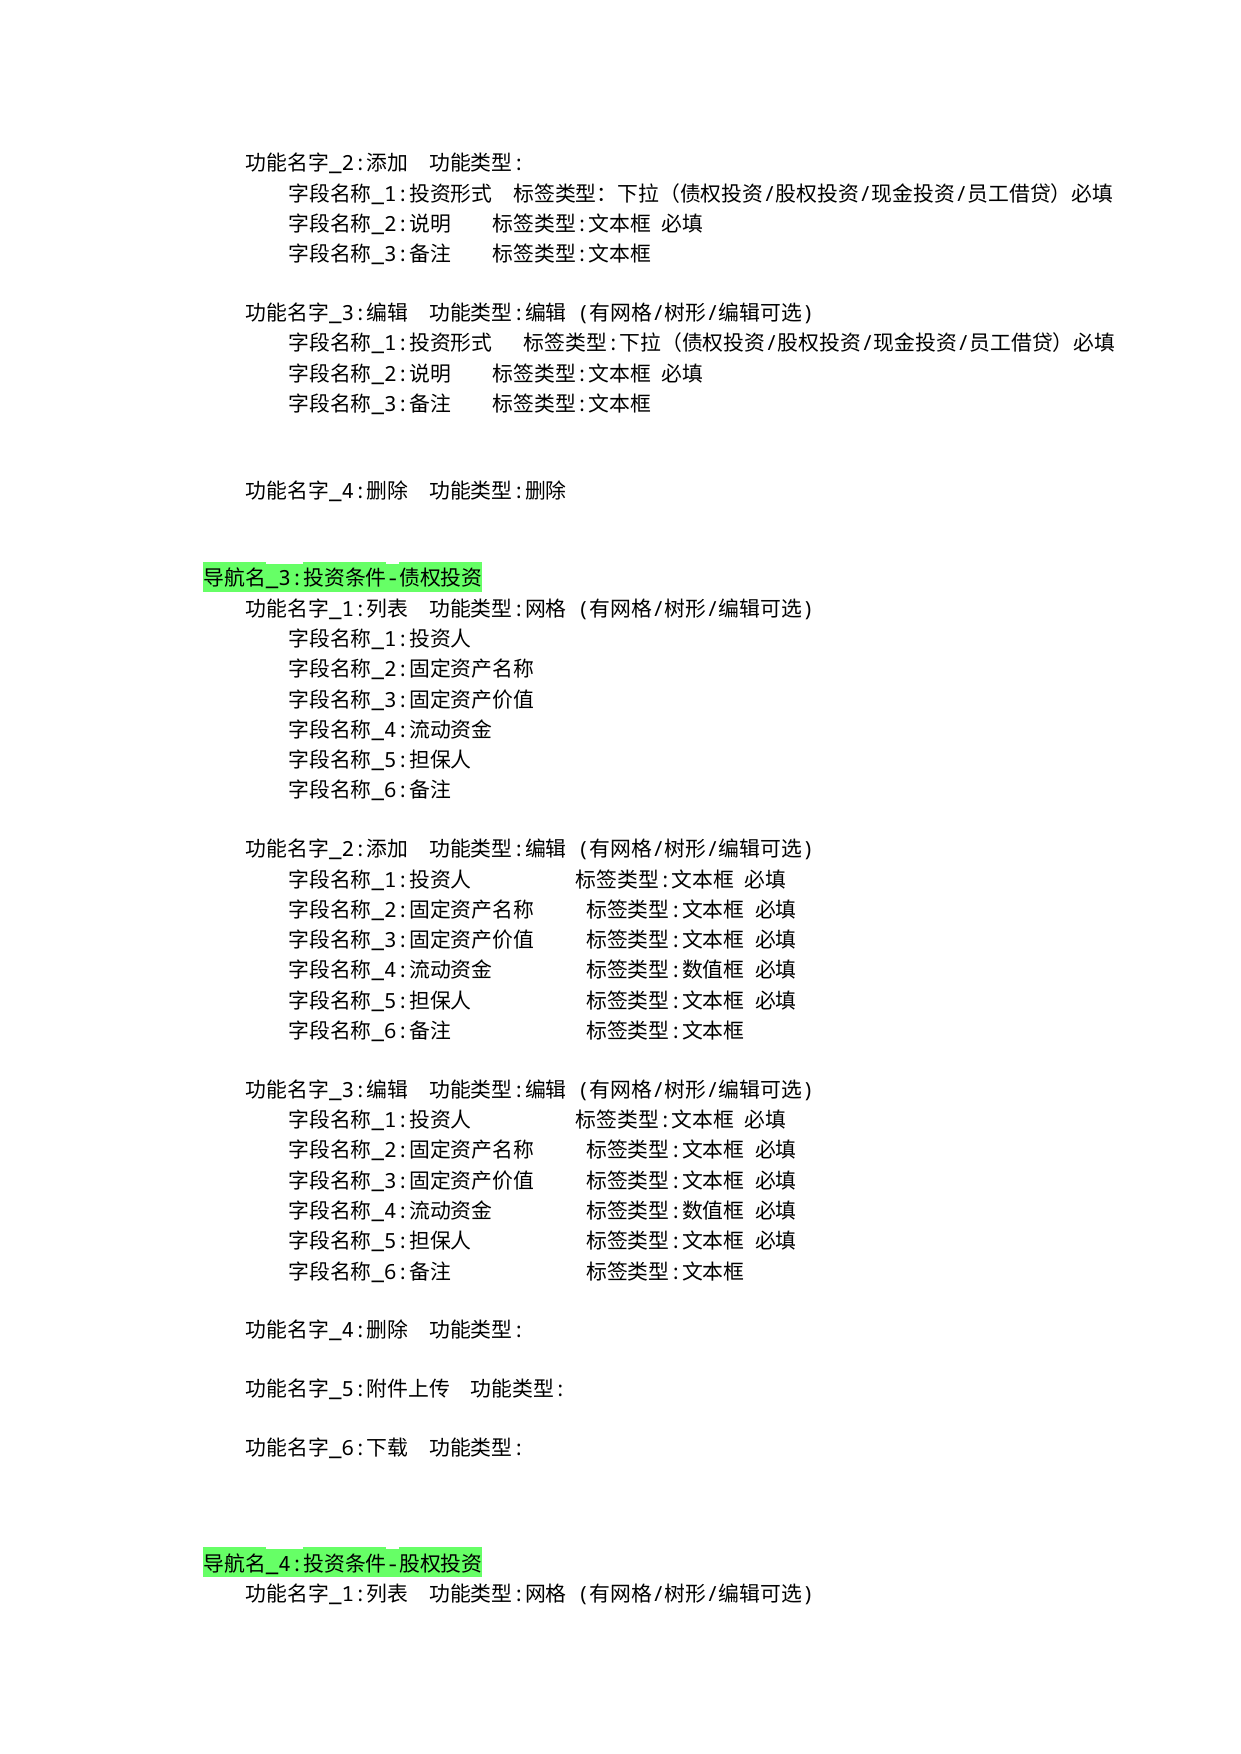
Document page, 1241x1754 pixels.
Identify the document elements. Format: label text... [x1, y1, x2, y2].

text 字段名称_6:备注 标签类型:文本框 [118, 1255, 1122, 1285]
text 字段名称_3:固定资产价值 [118, 683, 1122, 713]
text 字段名称_5:担保人 标签类型:文本框 必填 [118, 984, 1122, 1014]
text 字段名称_3:固定资产价值 标签类型:文本框 必填 [118, 1164, 1122, 1194]
text 字段名称_2:说明 标签类型:文本框 必填 [118, 207, 1122, 237]
text 字段名称_3:固定资产价值 标签类型:文本框 必填 [118, 923, 1122, 954]
text 功能名字_1:列表 功能类型:网格 (有网格/树形/编辑可选) [118, 592, 1122, 622]
text 导航名_3:投资条件-债权投资 [118, 562, 1122, 592]
text 字段名称_4:流动资金 标签类型:数值框 必填 [118, 954, 1122, 984]
text 功能名字_4:删除 功能类型: [118, 1314, 1122, 1344]
text 字段名称_1:投资人 [118, 622, 1122, 652]
text 功能名字_3:编辑 功能类型:编辑 (有网格/树形/编辑可选) [118, 296, 1122, 327]
text 功能名字_2:添加 功能类型: [118, 147, 1122, 177]
text 字段名称_1:投资形式 标签类型:下拉（债权投资/股权投资/现金投资/员工借贷）必填 [118, 327, 1122, 357]
text 功能名字_3:编辑 功能类型:编辑 (有网格/树形/编辑可选) [118, 1073, 1122, 1103]
text 字段名称_4:流动资金 标签类型:数值框 必填 [118, 1194, 1122, 1225]
text 字段名称_6:备注 [118, 774, 1122, 804]
text 功能名字_5:附件上传 功能类型: [118, 1372, 1122, 1403]
text 字段名称_1:投资人 标签类型:文本框 必填 [118, 1103, 1122, 1134]
text 功能名字_4:删除 功能类型:删除 [118, 474, 1122, 505]
text 字段名称_2:固定资产名称 标签类型:文本框 必填 [118, 1134, 1122, 1164]
text 字段名称_2:固定资产名称 标签类型:文本框 必填 [118, 893, 1122, 923]
text 字段名称_5:担保人 [118, 743, 1122, 774]
text 功能名字_1:列表 功能类型:网格 (有网格/树形/编辑可选) [118, 1577, 1122, 1607]
text 字段名称_1:投资人 标签类型:文本框 必填 [118, 863, 1122, 893]
text 字段名称_1:投资形式 标签类型：下拉（债权投资/股权投资/现金投资/员工借贷）必填 [118, 177, 1122, 207]
text 功能名字_2:添加 功能类型:编辑 (有网格/树形/编辑可选) [118, 832, 1122, 863]
text 字段名称_6:备注 标签类型:文本框 [118, 1014, 1122, 1045]
text 字段名称_5:担保人 标签类型:文本框 必填 [118, 1225, 1122, 1255]
text 字段名称_3:备注 标签类型:文本框 [118, 237, 1122, 268]
text 导航名_4:投资条件-股权投资 [118, 1547, 1122, 1577]
text 字段名称_2:固定资产名称 [118, 652, 1122, 683]
text 字段名称_4:流动资金 [118, 713, 1122, 743]
text 字段名称_3:备注 标签类型:文本框 [118, 387, 1122, 417]
text 字段名称_2:说明 标签类型:文本框 必填 [118, 357, 1122, 387]
text 功能名字_6:下载 功能类型: [118, 1431, 1122, 1462]
